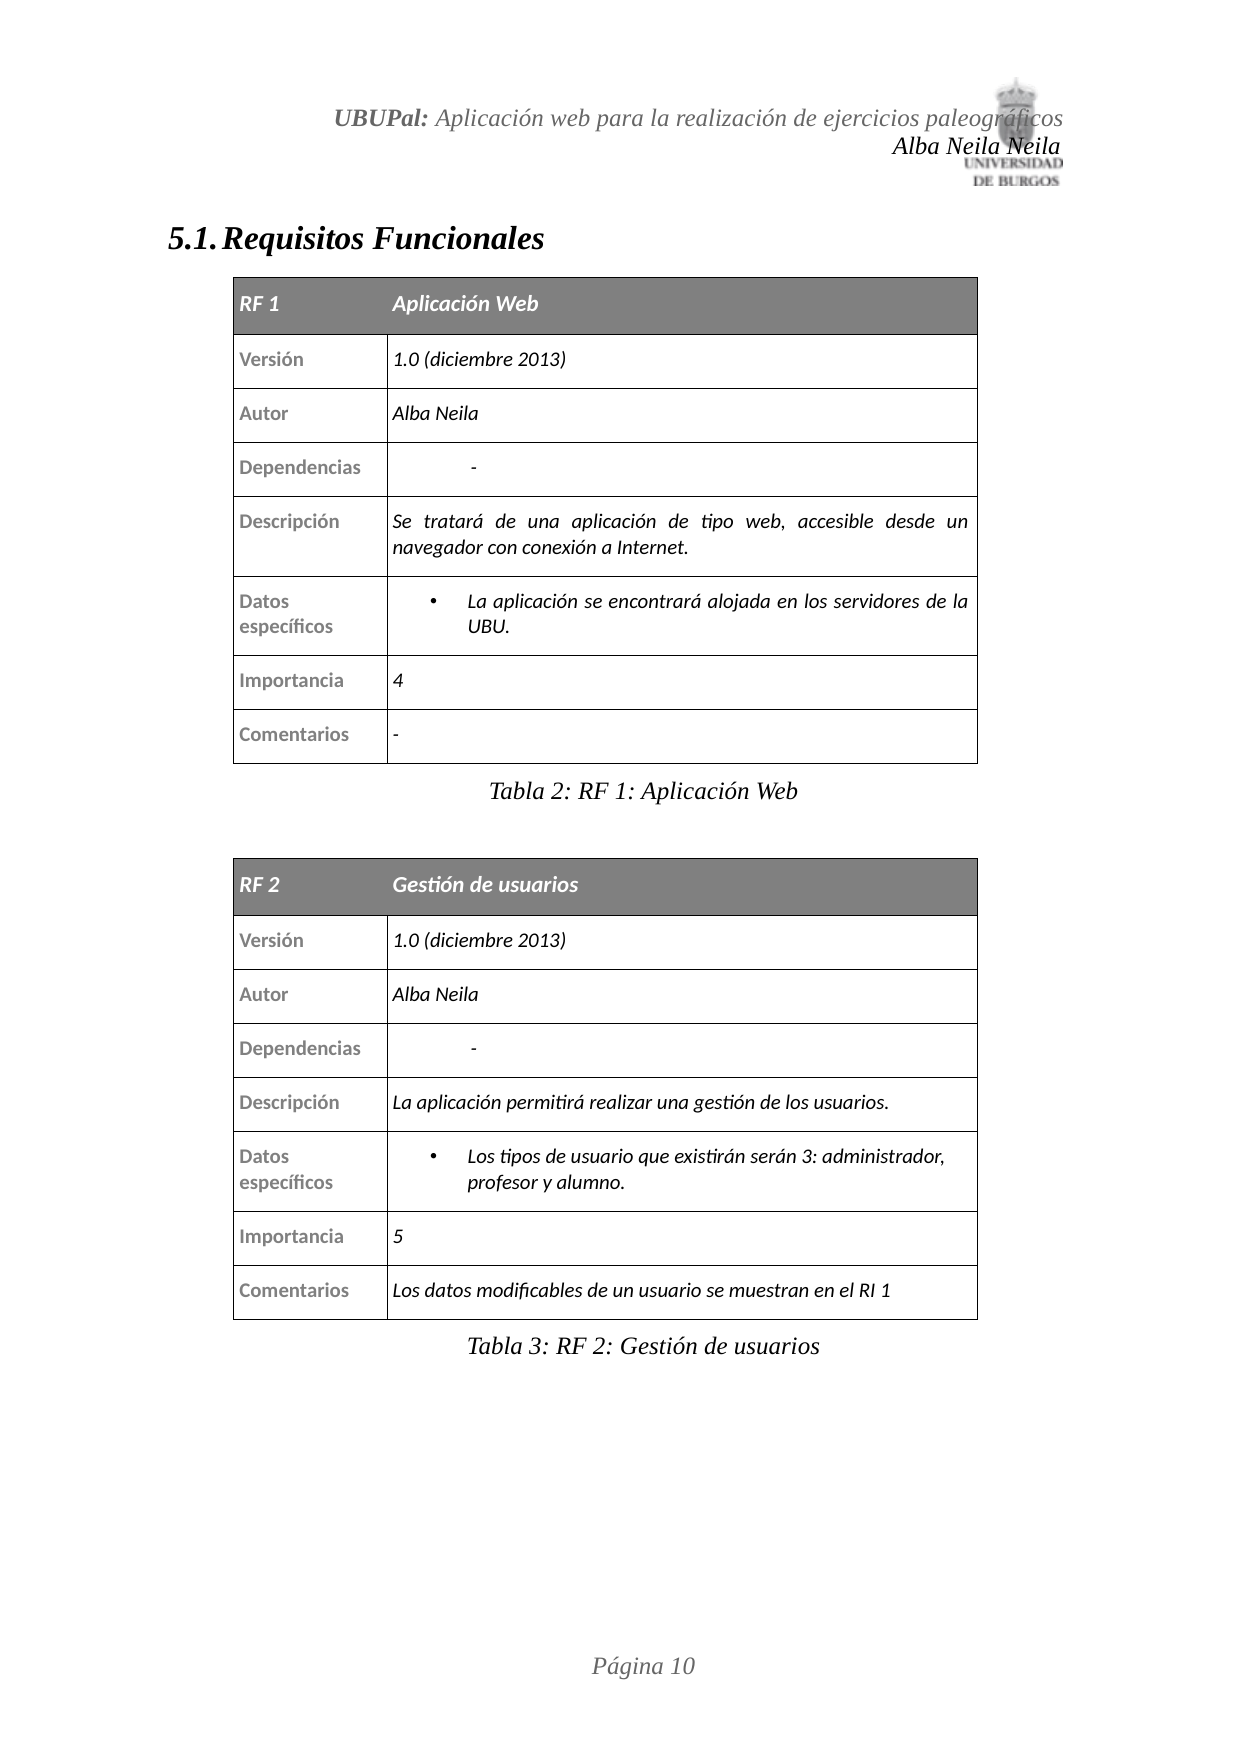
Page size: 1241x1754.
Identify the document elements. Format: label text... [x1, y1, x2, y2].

table_cell Descripción [234, 1078, 387, 1131]
picture [964, 77, 1063, 186]
table_cell Datos específicos [234, 577, 387, 655]
table_cell Se tratará de una aplicación de tipo web, accesible desde un navegador con conexión a Internet. [388, 497, 977, 576]
table_header RF 2 [234, 859, 387, 915]
table_cell Versión [234, 335, 387, 388]
table_cell Alba Neila [388, 389, 977, 442]
table_header Gestión de usuarios [387, 859, 977, 915]
subtitle Requisitos Funcionales [159, 218, 1063, 257]
table_cell Descripción [234, 497, 387, 576]
table_cell Autor [234, 970, 387, 1023]
table_cell Datos específicos [234, 1132, 387, 1211]
table_cell - [388, 443, 977, 496]
table_cell Versión [234, 916, 387, 969]
text Tabla 3: RF 2: Gestión de usuarios [226, 1331, 1063, 1360]
table_cell 1.0 (diciembre 2013) [388, 335, 977, 388]
table_cell Alba Neila [388, 970, 977, 1023]
table_header Aplicación Web [387, 278, 977, 334]
table_cell Importancia [234, 1212, 387, 1265]
table_cell 5 [388, 1212, 977, 1265]
table_cell Comentarios [234, 710, 387, 763]
text Tabla 2: RF 1: Aplicación Web [226, 776, 1063, 804]
table_cell 4 [388, 656, 977, 709]
table_cell - [388, 1024, 977, 1077]
table_cell Los tipos de usuario que existirán serán 3: administrador, profesor y alumno. [388, 1132, 977, 1211]
table_cell Dependencias [234, 1024, 387, 1077]
table_cell Autor [234, 389, 387, 442]
table_header RF 1 [234, 278, 387, 334]
table_cell - [388, 710, 977, 763]
table_cell La aplicación permitirá realizar una gestión de los usuarios. [388, 1078, 977, 1131]
table_cell La aplicación se encontrará alojada en los servidores de la UBU. [388, 577, 977, 655]
table_cell 1.0 (diciembre 2013) [388, 916, 977, 969]
table_cell Los datos modificables de un usuario se muestran en el RI 1 [388, 1266, 977, 1319]
table_cell Dependencias [234, 443, 387, 496]
table_cell Importancia [234, 656, 387, 709]
table_cell Comentarios [234, 1266, 387, 1319]
